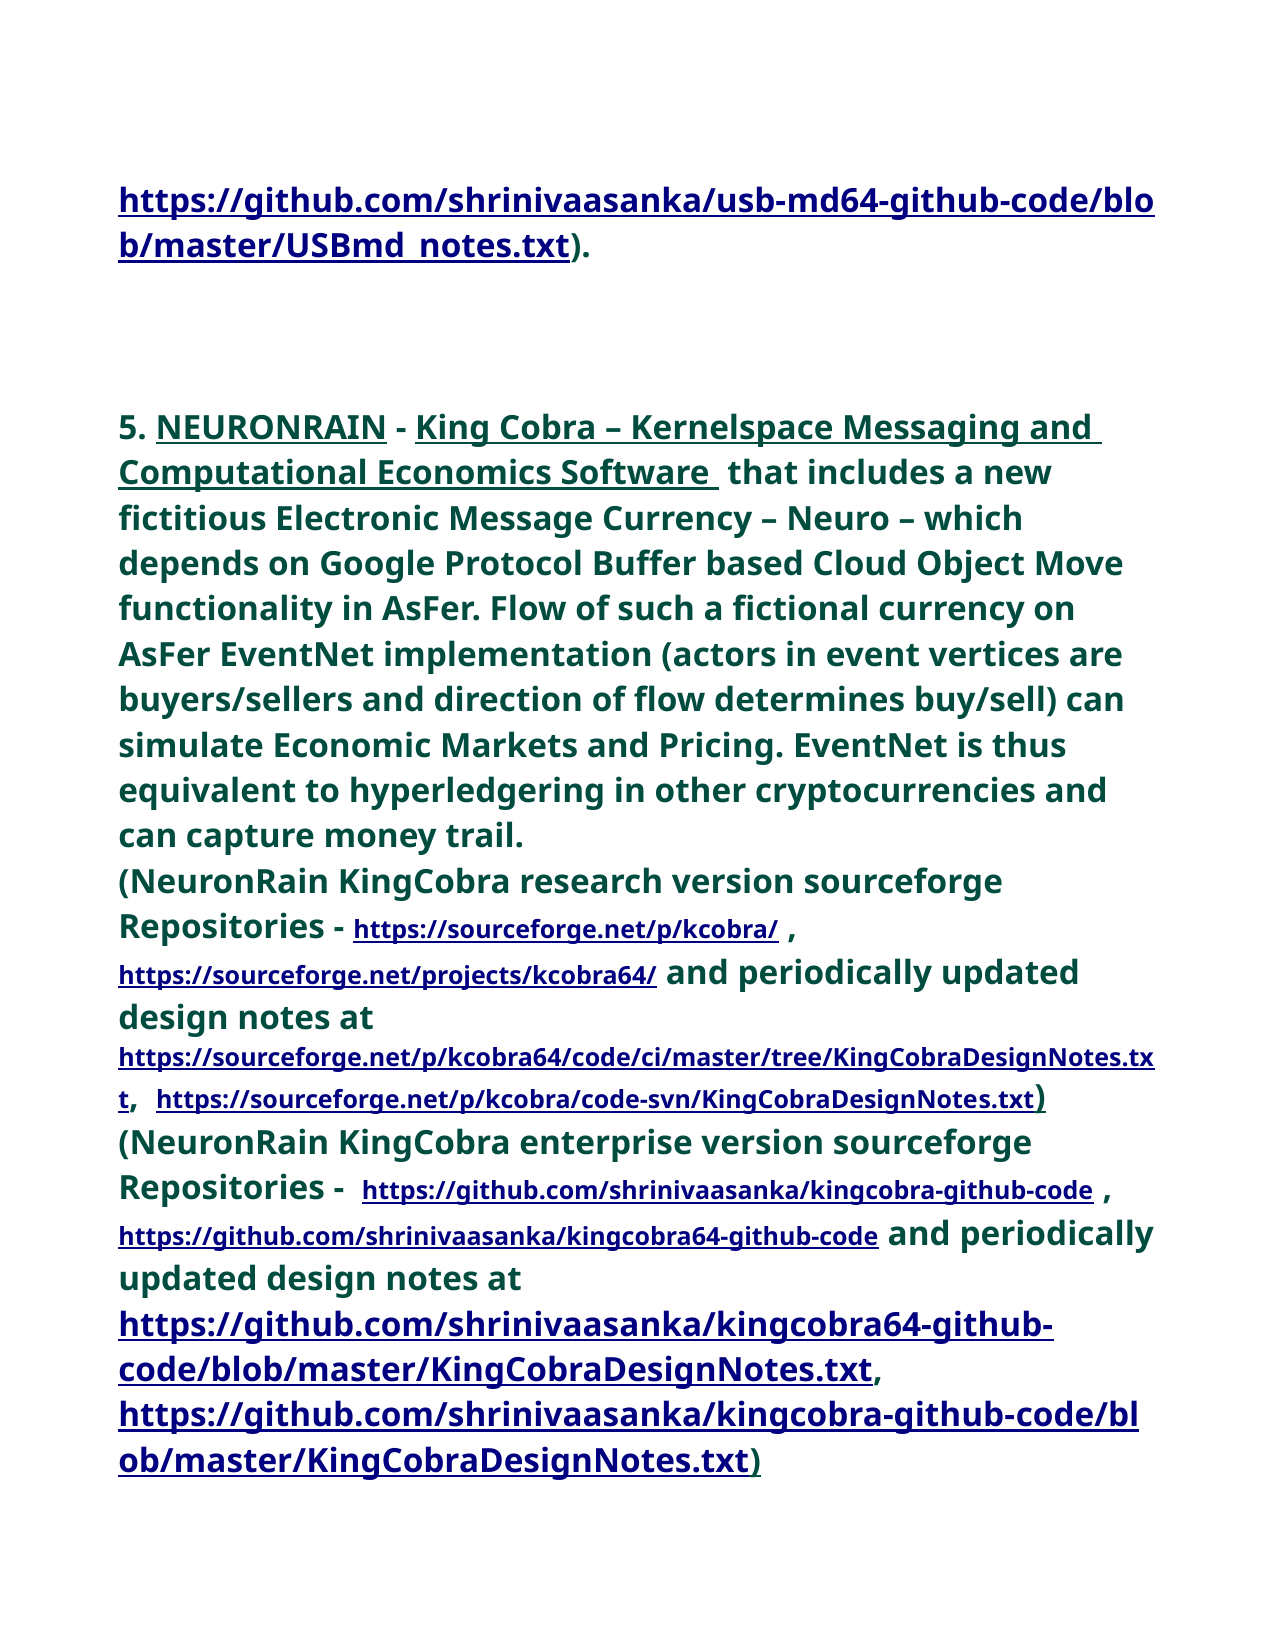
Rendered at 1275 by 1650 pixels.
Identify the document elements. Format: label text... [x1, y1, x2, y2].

text (NeuronRain KingCobra research version sourceforge Repositories - https://sourceforge.net/p/kcobra/ , https://sourceforge.net/projects/kcobra64/ and periodically updated design notes at https://sourceforge.net/p/kcobra64/code/ci/master/tree/KingCobraDesignNotes.txt, https://sourceforge.net/p/kcobra/code-svn/KingCobraDesignNotes.txt) [118, 858, 1157, 1119]
text 5. NEURONRAIN - King Cobra – Kernelspace Messaging and Computational Economics Software that includes a new fictitious Electronic Message Currency – Neuro – which depends on Google Protocol Buffer based Cloud Object Move functionality in AsFer. Flow of such a fictional currency on AsFer EventNet implementation (actors in event vertices are buyers/sellers and direction of flow determines buy/sell) can simulate Economic Markets and Pricing. EventNet is thus equivalent to hyperledgering in other cryptocurrencies and can capture money trail. [118, 403, 1157, 858]
text (NeuronRain KingCobra enterprise version sourceforge Repositories - https://github.com/shrinivaasanka/kingcobra-github-code , https://github.com/shrinivaasanka/kingcobra64-github-code and periodically updated design notes at https://github.com/shrinivaasanka/kingcobra64-github-code/blob/master/KingCobraDesignNotes.txt, https://github.com/shrinivaasanka/kingcobra-github-code/blob/master/KingCobraDesignNotes.txt) [118, 1119, 1157, 1482]
text https://github.com/shrinivaasanka/usb-md64-github-code/blob/master/USBmd_notes.txt). [118, 176, 1157, 267]
